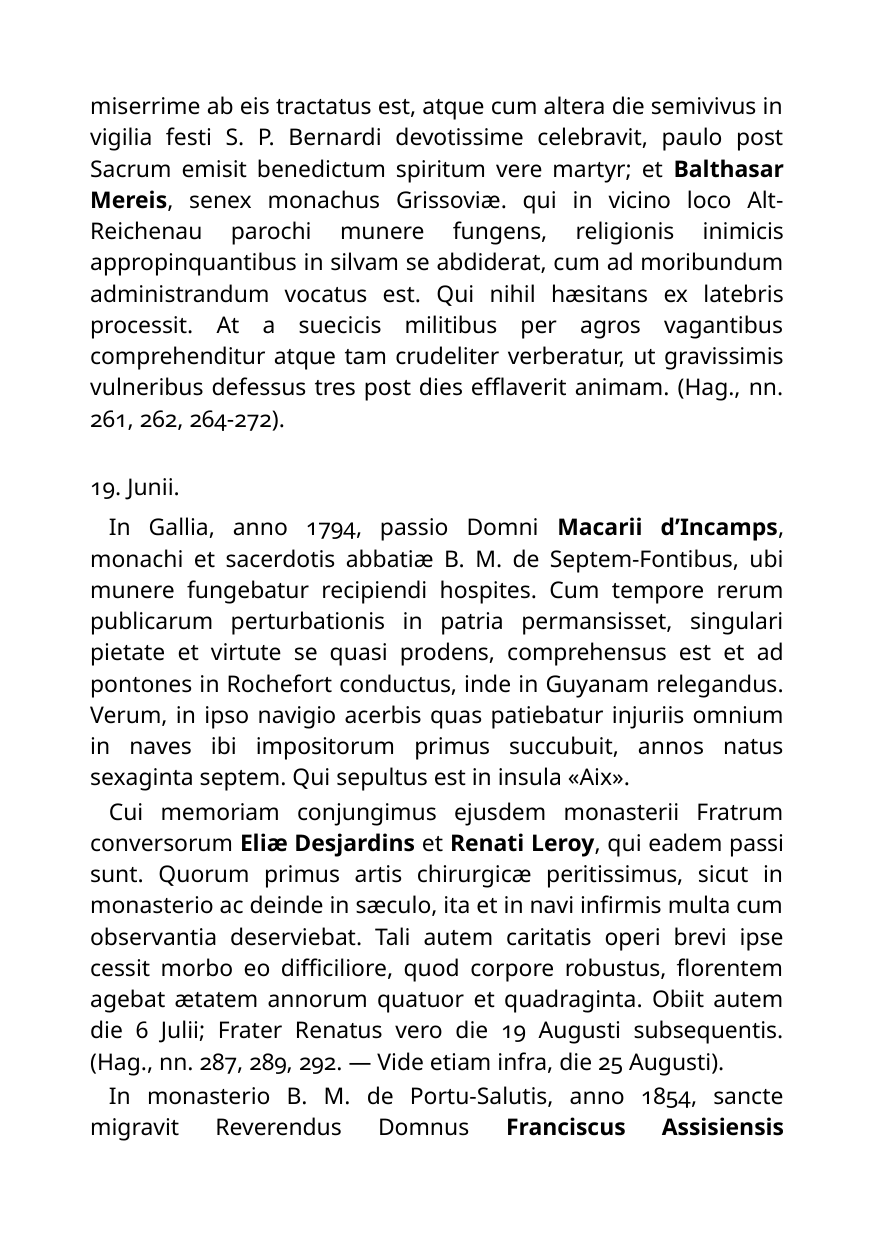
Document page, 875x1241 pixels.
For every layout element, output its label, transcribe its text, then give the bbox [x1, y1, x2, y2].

text miserrime ab eis tractatus est, atque cum altera die semivivus in vigilia festi S. P. Bernardi devotissime celebravit, paulo post Sacrum emisit benedictum spiritum vere martyr; et Balthasar Mereis, senex monachus Grissoviæ. qui in vicino loco Alt-Reichenau parochi munere fungens, religionis inimicis appropinquantibus in silvam se abdiderat, cum ad moribundum administrandum vocatus est. Qui nihil hæsitans ex latebris processit. At a suecicis militibus per agros vagantibus comprehenditur atque tam crudeliter verberatur, ut gravissimis vulneribus defessus tres post dies efflaverit animam. (Hag., nn. 261, 262, 264-272). [90, 90, 784, 434]
text In Gallia, anno 1794, passio Domni Macarii d’Incamps, monachi et sacerdotis abbatiæ B. M. de Septem-Fontibus, ubi munere fungebatur recipiendi hospites. Cum tempore rerum publicarum perturbationis in patria permansisset, singulari pietate et virtute se quasi prodens, comprehensus est et ad pontones in Rochefort conductus, inde in Guyanam relegandus. Verum, in ipso navigio acerbis quas patiebatur injuriis omnium in naves ibi impositorum primus succubuit, annos natus sexaginta septem. Qui sepultus est in insula «Aix». [90, 511, 784, 792]
text In monasterio B. M. de Portu-Salutis, anno 1854, sancte migravit Reverendus Domnus Franciscus Assisiensis [90, 1080, 784, 1142]
text 19. Junii. [90, 471, 784, 502]
text Cui memoriam conjungimus ejusdem monasterii Fratrum conversorum Eliæ Desjardins et Renati Leroy, qui eadem passi sunt. Quorum primus artis chirurgicæ peritissimus, sicut in monasterio ac deinde in sæculo, ita et in navi infirmis multa cum observantia deserviebat. Tali autem caritatis operi brevi ipse cessit morbo eo difficiliore, quod corpore robustus, florentem agebat ætatem annorum quatuor et quadraginta. Obiit autem die 6 Julii; Frater Renatus vero die 19 Augusti subsequentis. (Hag., nn. 287, 289, 292. — Vide etiam infra, die 25 Augusti). [90, 796, 784, 1077]
